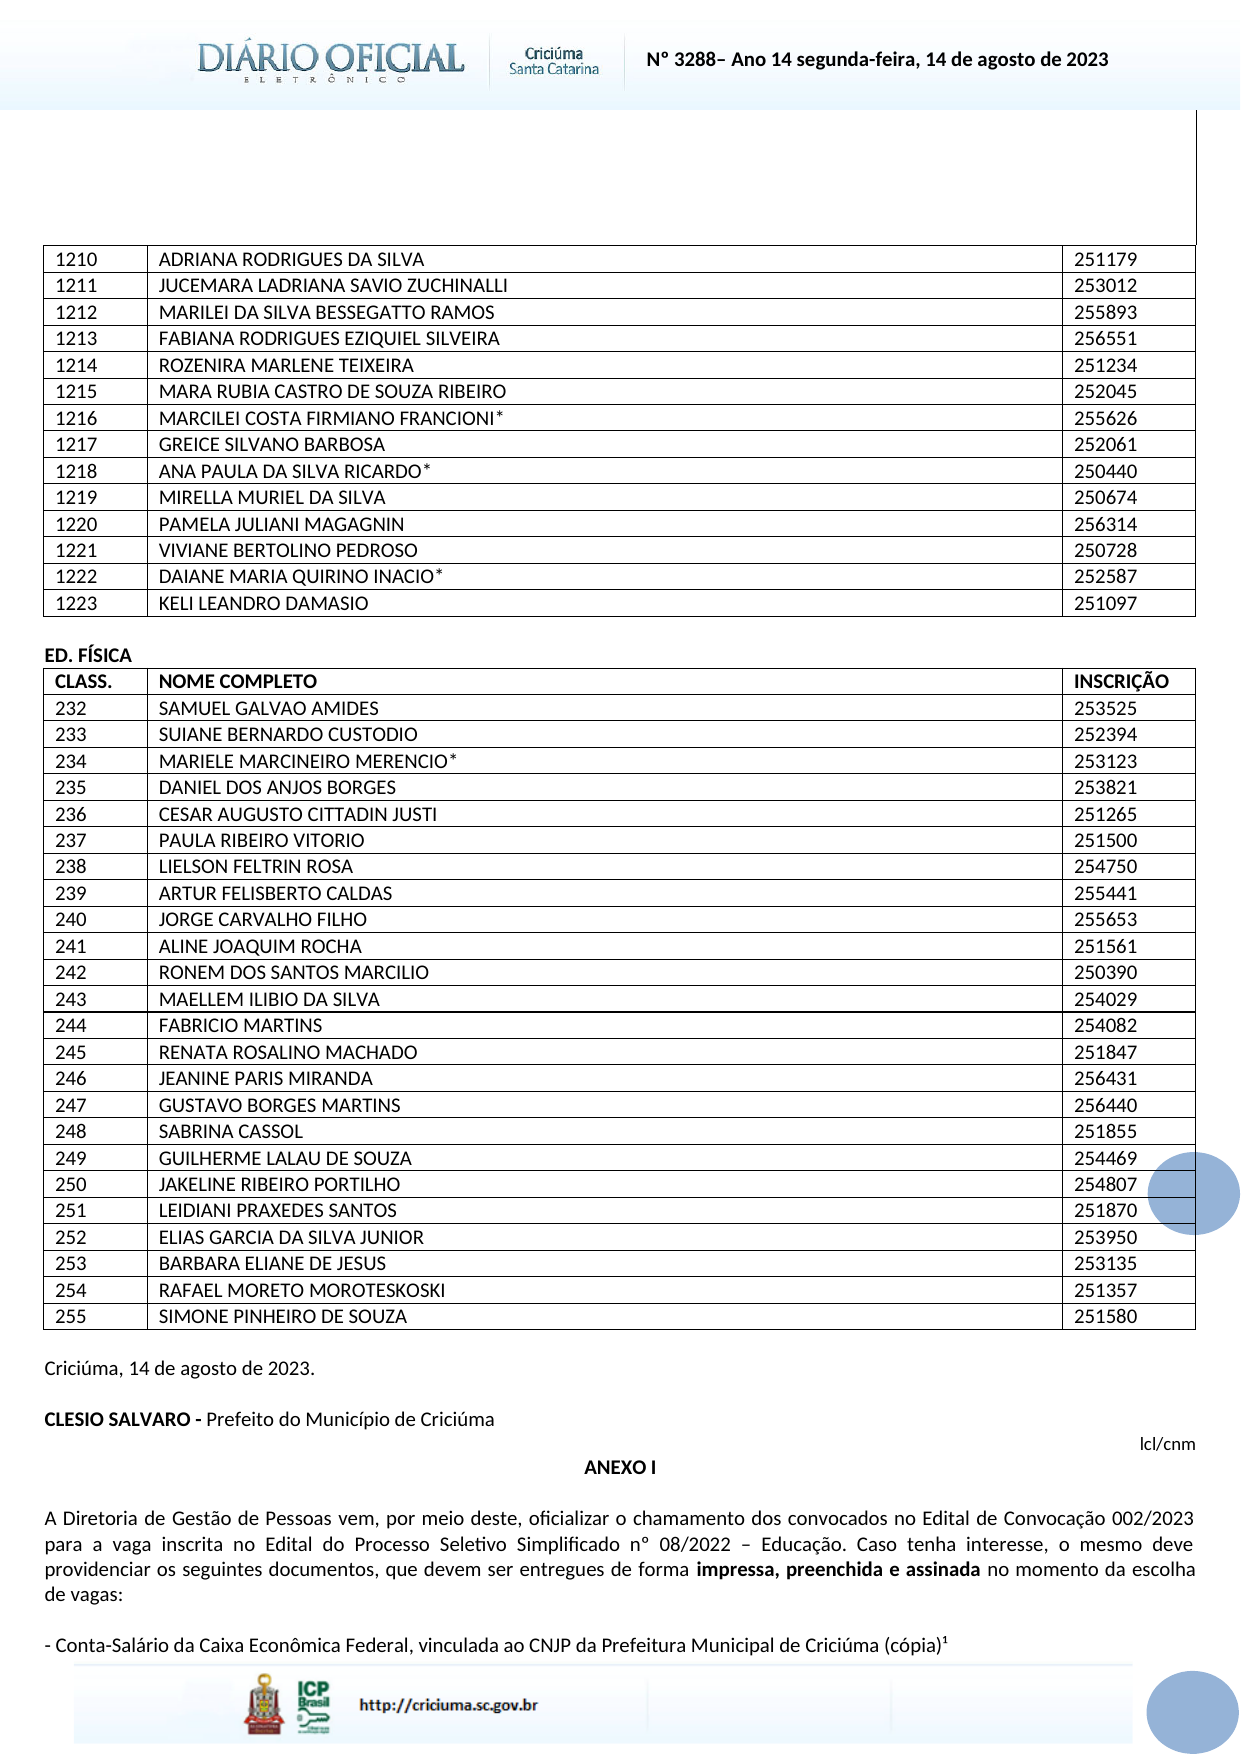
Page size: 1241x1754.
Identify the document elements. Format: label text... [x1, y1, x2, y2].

table_cell 246 [44, 1065, 147, 1091]
table_cell 237 [44, 827, 147, 853]
table_cell MIRELLA MURIEL DA SILVA [148, 484, 1062, 510]
table_cell ARTUR FELISBERTO CALDAS [148, 880, 1062, 906]
text Criciúma, 14 de agosto de 2023. [44, 1355, 1196, 1381]
table_cell 232 [44, 695, 147, 720]
table_cell 253525 [1063, 695, 1195, 720]
table_cell 1220 [44, 511, 147, 536]
table_cell PAULA RIBEIRO VITORIO [148, 827, 1062, 853]
table_cell GREICE SILVANO BARBOSA [148, 431, 1062, 457]
table_cell 256551 [1063, 326, 1195, 351]
table_cell 254082 [1063, 1013, 1195, 1038]
table_cell 1213 [44, 326, 147, 351]
table_cell 233 [44, 721, 147, 747]
table_cell 1214 [44, 352, 147, 377]
table_cell 239 [44, 880, 147, 906]
table_cell LIELSON FELTRIN ROSA [148, 854, 1062, 879]
table_header NOME COMPLETO [148, 669, 1062, 694]
table_cell 251179 [1063, 246, 1195, 272]
table_cell 1223 [44, 590, 147, 616]
table_cell 1217 [44, 431, 147, 457]
table_cell 253123 [1063, 748, 1195, 773]
table_cell 244 [44, 1013, 147, 1038]
table_cell 240 [44, 907, 147, 932]
table_cell 252045 [1063, 379, 1195, 404]
table_cell 248 [44, 1118, 147, 1144]
table_cell 253950 [1063, 1224, 1195, 1249]
text ANEXO I [44, 1454, 1196, 1480]
text lcl/cnm [44, 1432, 1196, 1454]
table_cell ANA PAULA DA SILVA RICARDO* [148, 458, 1062, 483]
table_cell 251847 [1063, 1039, 1195, 1064]
table_cell 1210 [44, 246, 147, 272]
table_cell MAELLEM ILIBIO DA SILVA [148, 986, 1062, 1011]
table_cell 253821 [1063, 774, 1195, 800]
table_cell MARILEI DA SILVA BESSEGATTO RAMOS [148, 299, 1062, 324]
table_cell 251 [44, 1198, 147, 1223]
text ED. FÍSICA [44, 642, 1196, 667]
table_cell 256314 [1063, 511, 1195, 536]
table_cell 1221 [44, 537, 147, 563]
table_cell 255653 [1063, 907, 1195, 932]
table_cell MARCILEI COSTA FIRMIANO FRANCIONI* [148, 405, 1062, 430]
table_cell 1212 [44, 299, 147, 324]
table_cell 250674 [1063, 484, 1195, 510]
table_cell RONEM DOS SANTOS MARCILIO [148, 960, 1062, 985]
table_cell BARBARA ELIANE DE JESUS [148, 1251, 1062, 1276]
table_cell RENATA ROSALINO MACHADO [148, 1039, 1062, 1064]
table_cell 243 [44, 986, 147, 1011]
table_cell JAKELINE RIBEIRO PORTILHO [148, 1171, 1062, 1197]
table_header CLASS. [44, 669, 147, 694]
table_cell 251265 [1063, 801, 1195, 826]
table_cell 238 [44, 854, 147, 879]
table_cell SABRINA CASSOL [148, 1118, 1062, 1144]
table_cell 242 [44, 960, 147, 985]
table_cell 255893 [1063, 299, 1195, 324]
table_cell FABRICIO MARTINS [148, 1013, 1062, 1038]
table_cell 250 [44, 1171, 147, 1197]
table_cell JORGE CARVALHO FILHO [148, 907, 1062, 932]
table_cell 241 [44, 933, 147, 958]
table_cell ELIAS GARCIA DA SILVA JUNIOR [148, 1224, 1062, 1249]
table_cell 251855 [1063, 1118, 1195, 1144]
table_cell 250440 [1063, 458, 1195, 483]
table_cell 247 [44, 1092, 147, 1117]
table_cell 1222 [44, 564, 147, 589]
table_cell 254 [44, 1277, 147, 1302]
table_cell MARA RUBIA CASTRO DE SOUZA RIBEIRO [148, 379, 1062, 404]
table_cell GUSTAVO BORGES MARTINS [148, 1092, 1062, 1117]
table_cell VIVIANE BERTOLINO PEDROSO [148, 537, 1062, 563]
table_cell MARIELE MARCINEIRO MERENCIO* [148, 748, 1062, 773]
table_cell ALINE JOAQUIM ROCHA [148, 933, 1062, 958]
table_cell 251097 [1063, 590, 1195, 616]
table_cell 252061 [1063, 431, 1195, 457]
table_cell DANIEL DOS ANJOS BORGES [148, 774, 1062, 800]
table_cell 251357 [1063, 1277, 1195, 1302]
text - Conta-Salário da Caixa Econômica Federal, vinculada ao CNJP da Prefeitura Municipal de Criciúma (cópia)¹ [44, 1632, 1196, 1658]
table_cell 254750 [1063, 854, 1195, 879]
table_cell 235 [44, 774, 147, 800]
table_cell 254469 [1063, 1145, 1195, 1170]
table_cell 255441 [1063, 880, 1195, 906]
table_cell PAMELA JULIANI MAGAGNIN [148, 511, 1062, 536]
table_cell 251234 [1063, 352, 1195, 377]
table_cell 1215 [44, 379, 147, 404]
table_cell SUIANE BERNARDO CUSTODIO [148, 721, 1062, 747]
text CLESIO SALVARO - Prefeito do Município de Criciúma [44, 1406, 1196, 1432]
table_cell LEIDIANI PRAXEDES SANTOS [148, 1198, 1062, 1223]
table_cell 1216 [44, 405, 147, 430]
table_header INSCRIÇÃO [1063, 669, 1195, 694]
table_cell KELI LEANDRO DAMASIO [148, 590, 1062, 616]
table_cell 253012 [1063, 273, 1195, 298]
table_cell 250728 [1063, 537, 1195, 563]
table_cell 254029 [1063, 986, 1195, 1011]
table_cell 249 [44, 1145, 147, 1170]
table_cell 251561 [1063, 933, 1195, 958]
text A Diretoria de Gestão de Pessoas vem, por meio deste, oficializar o chamamento dos convocados no Edital de Convocação 002/2023 para a vaga inscrita no Edital do Processo Seletivo Simplificado nº 08/2022 – Educação. Caso tenha interesse, o mesmo deve providenciar os seguintes documentos, que devem ser entregues de forma impressa, preenchida e assinada no momento da escolha de vagas: [44, 1505, 1196, 1607]
table_cell ADRIANA RODRIGUES DA SILVA [148, 246, 1062, 272]
table_cell 255626 [1063, 405, 1195, 430]
table_cell 254807 [1063, 1171, 1154, 1197]
table_cell 256431 [1063, 1065, 1195, 1091]
table_cell 1218 [44, 458, 147, 483]
table_cell 253135 [1063, 1251, 1195, 1276]
table_cell 255 [44, 1304, 147, 1329]
table_cell JUCEMARA LADRIANA SAVIO ZUCHINALLI [148, 273, 1062, 298]
table_cell SAMUEL GALVAO AMIDES [148, 695, 1062, 720]
table_cell 252394 [1063, 721, 1195, 747]
table_cell 245 [44, 1039, 147, 1064]
table_cell 251870 [1063, 1198, 1160, 1223]
table_cell 256440 [1063, 1092, 1195, 1117]
table_cell 251500 [1063, 827, 1195, 853]
table_cell CESAR AUGUSTO CITTADIN JUSTI [148, 801, 1062, 826]
table_cell 253 [44, 1251, 147, 1276]
table_cell 252587 [1063, 564, 1195, 589]
table_cell ROZENIRA MARLENE TEIXEIRA [148, 352, 1062, 377]
table_cell 234 [44, 748, 147, 773]
table_cell DAIANE MARIA QUIRINO INACIO* [148, 564, 1062, 589]
table_cell SIMONE PINHEIRO DE SOUZA [148, 1304, 1062, 1329]
table_cell 251580 [1063, 1304, 1195, 1329]
table_cell GUILHERME LALAU DE SOUZA [148, 1145, 1062, 1170]
table_cell 250390 [1063, 960, 1195, 985]
table_cell 236 [44, 801, 147, 826]
table_cell JEANINE PARIS MIRANDA [148, 1065, 1062, 1091]
table_cell 252 [44, 1224, 147, 1249]
table_cell FABIANA RODRIGUES EZIQUIEL SILVEIRA [148, 326, 1062, 351]
table_cell RAFAEL MORETO MOROTESKOSKI [148, 1277, 1062, 1302]
table_cell 1211 [44, 273, 147, 298]
table_cell 1219 [44, 484, 147, 510]
